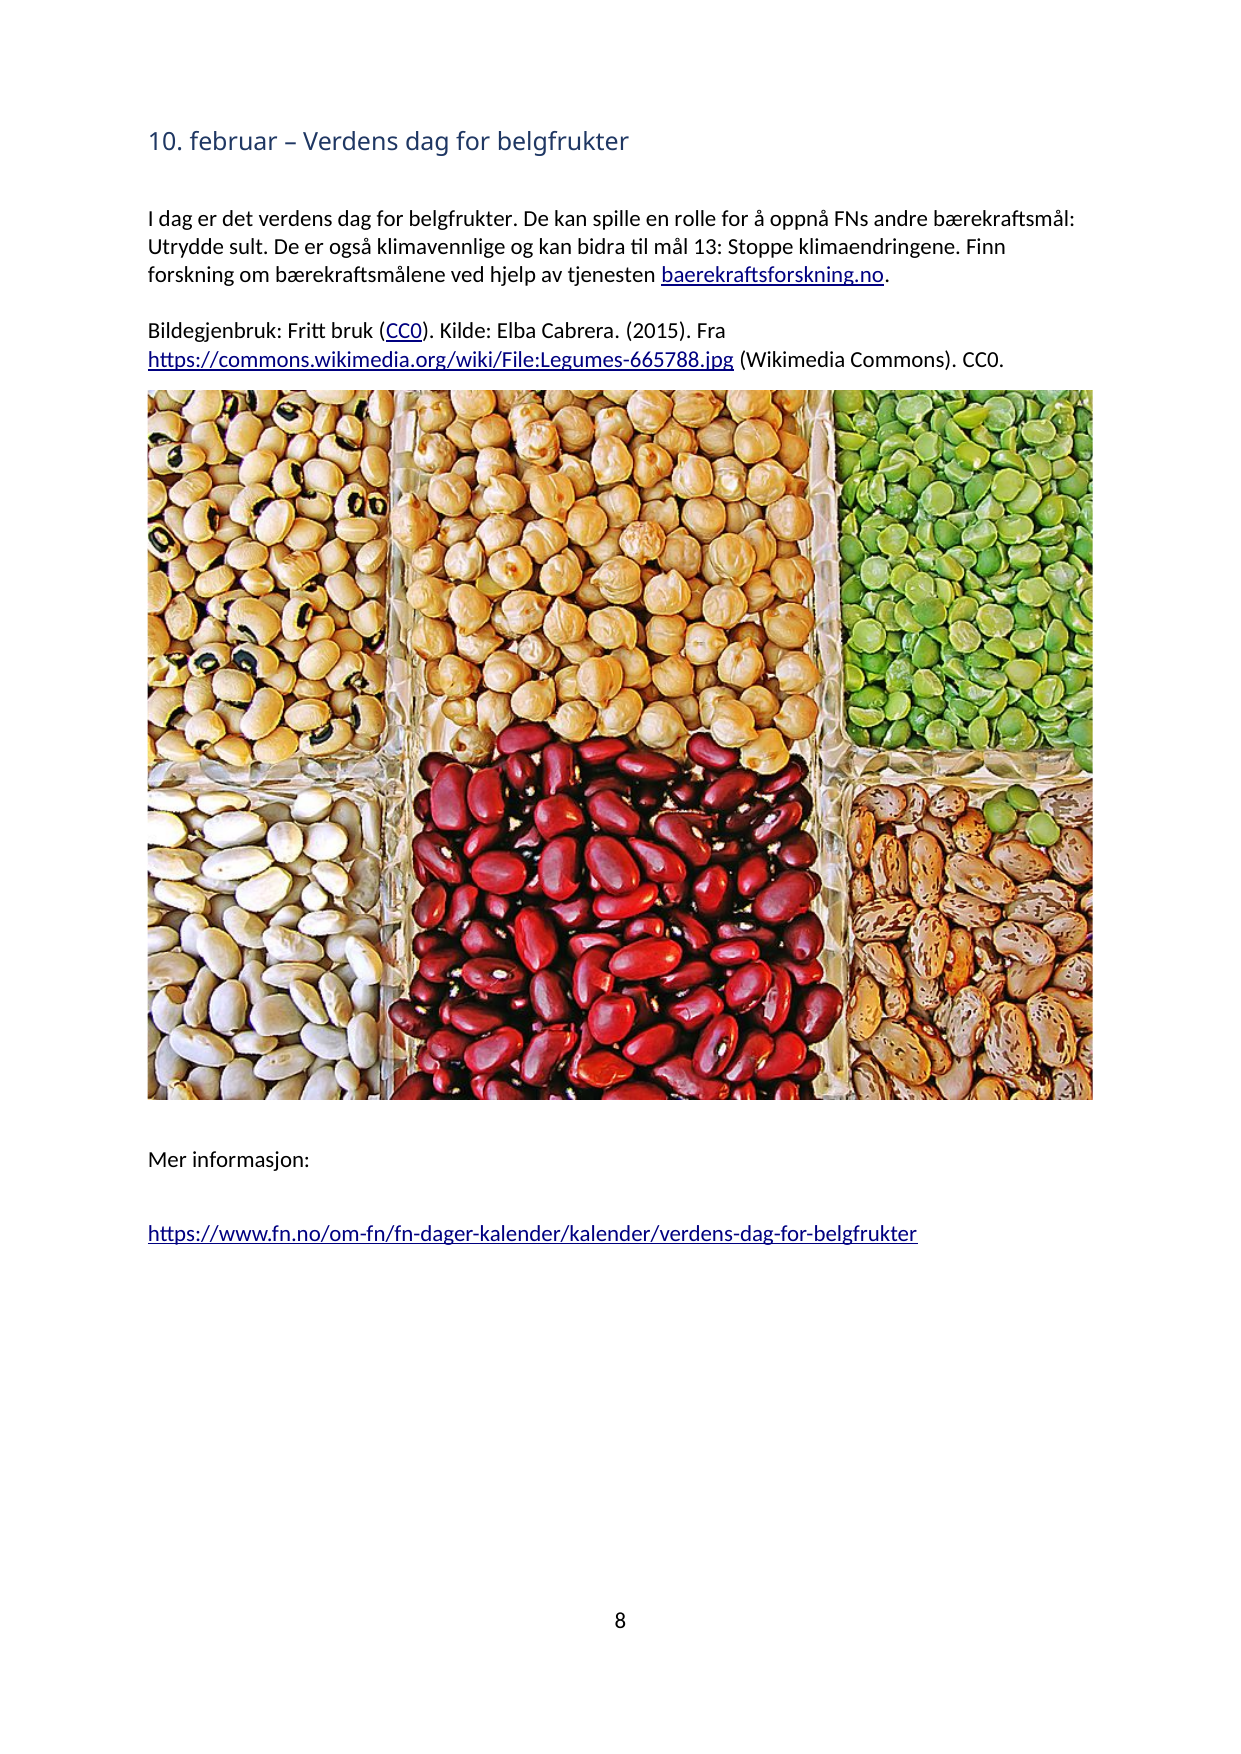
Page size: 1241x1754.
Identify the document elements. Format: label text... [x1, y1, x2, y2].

text I dag er det verdens dag for belgfrukter. De kan spille en rolle for å oppnå FNs andre bærekraftsmål: Utrydde sult. De er også klimavennlige og kan bidra til mål 13: Stoppe klimaendringene. Finn forskning om bærekraftsmålene ved hjelp av tjenesten baerekraftsforskning.no. [148, 204, 1093, 288]
text Mer informasjon: [148, 1145, 1093, 1173]
text Bildegjenbruk: Fritt bruk (CC0). Kilde: Elba Cabrera. (2015). Fra https://commons.wikimedia.org/wiki/File:Legumes-665788.jpg (Wikimedia Commons). CC0. [148, 316, 1093, 373]
text https://www.fn.no/om-fn/fn-dager-kalender/kalender/verdens-dag-for-belgfrukter [148, 1219, 1093, 1247]
subtitle 10. februar – Verdens dag for belgfrukter [148, 123, 1093, 157]
